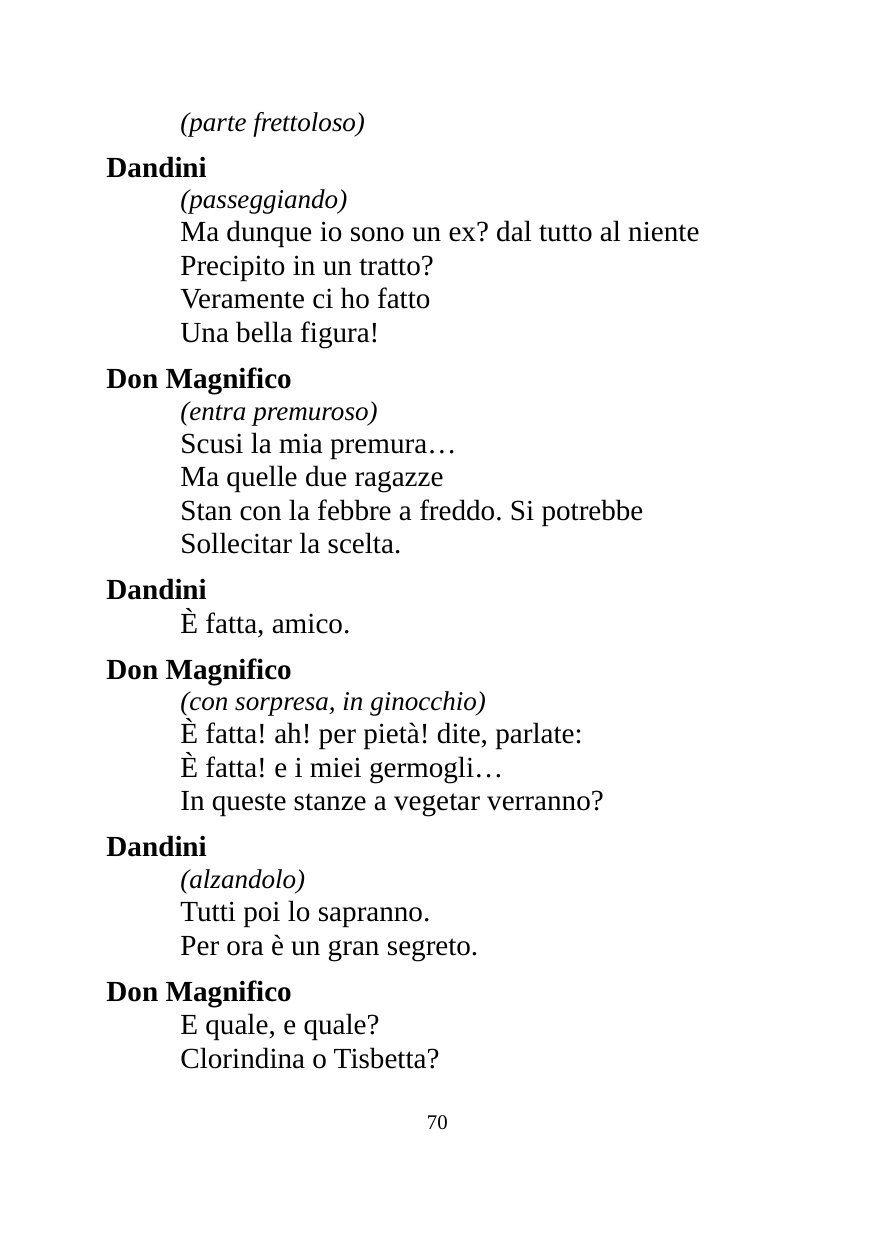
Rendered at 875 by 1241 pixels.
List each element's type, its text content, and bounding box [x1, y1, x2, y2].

text Dandini [106, 572, 768, 606]
text Don Magnifico [106, 652, 768, 685]
text (alzandolo) Tutti poi lo sapranno. Per ora è un gran segreto. [180, 863, 768, 961]
text E quale, e quale? Clorindina o Tisbetta? [180, 1007, 768, 1074]
text Don Magnifico [106, 974, 768, 1007]
text (passeggiando) Ma dunque io sono un ex? dal tutto al niente Precipito in un tratto? Veramente ci ho fatto Una bella figura! [180, 183, 768, 349]
text (entra premuroso) Scusi la mia premura… Ma quelle due ragazze Stan con la febbre a freddo. Si potrebbe Sollecitar la scelta. [180, 394, 768, 560]
text (parte frettoloso) [180, 106, 768, 137]
text (con sorpresa, in ginocchio) È fatta! ah! per pietà! dite, parlate: È fatta! e i miei germogli… In queste stanze a vegetar verranno? [180, 685, 768, 817]
text Dandini [106, 829, 768, 863]
text Don Magnifico [106, 361, 768, 394]
text È fatta, amico. [180, 606, 768, 639]
text Dandini [106, 150, 768, 183]
